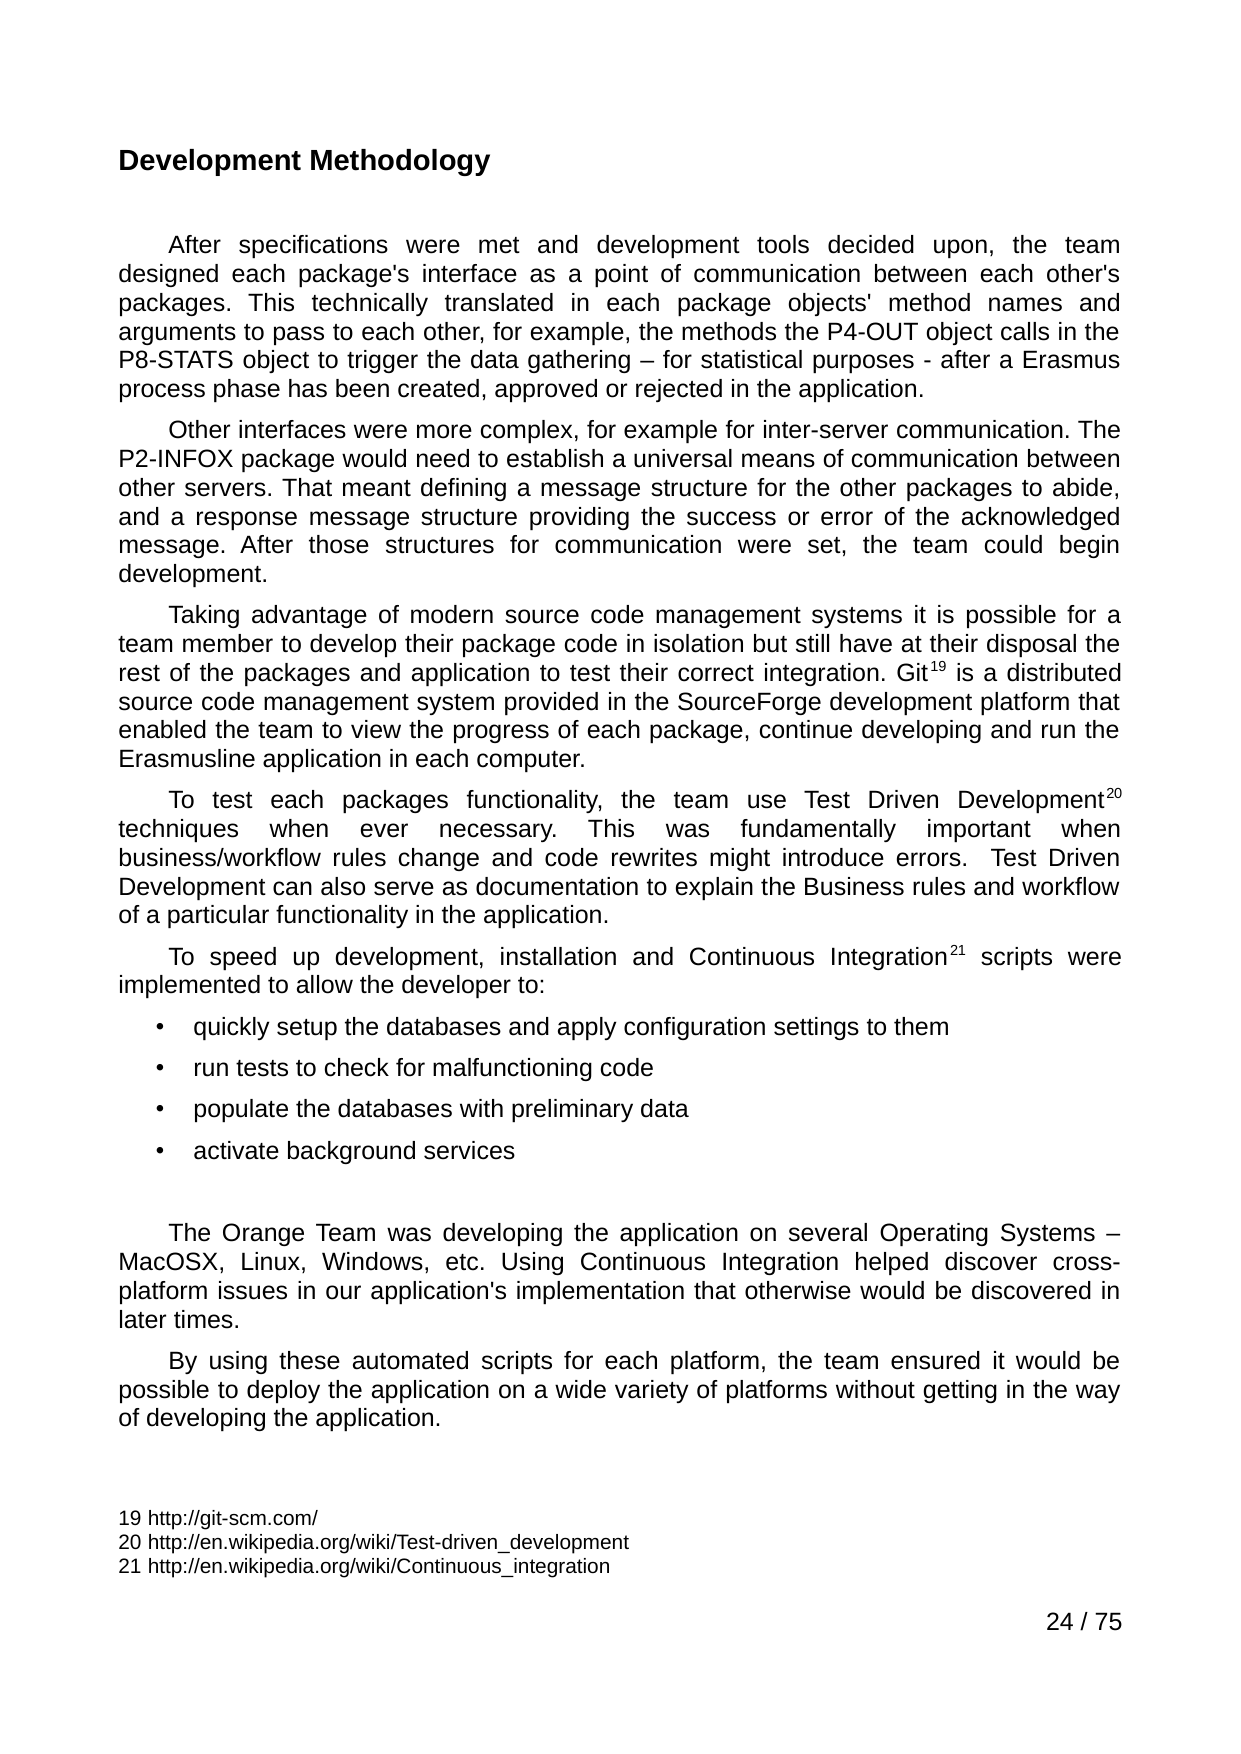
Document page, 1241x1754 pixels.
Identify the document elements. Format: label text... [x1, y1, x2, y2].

text After specifications were met and development tools decided upon, the team designed each package's interface as a point of communication between each other's packages. This technically translated in each package objects' method names and arguments to pass to each other, for example, the methods the P4-OUT object calls in the P8-STATS object to trigger the data gathering – for statistical purposes - after a Erasmus process phase has been created, approved or rejected in the application. [118, 230, 1122, 403]
text To test each packages functionality, the team use Test Driven Development techniques when ever necessary. This was fundamentally important when business/workflow rules change and code rewrites might introduce errors. Test Driven Development can also serve as documentation to explain the Business rules and workflow of a particular functionality in the application. [118, 785, 1122, 929]
text http://en.wikipedia.org/wiki/Continuous_integration [118, 1554, 1122, 1578]
list run tests to check for malfunctioning code [156, 1053, 1122, 1082]
text http://git-scm.com/ [118, 1506, 1122, 1530]
list quickly setup the databases and apply configuration settings to them [156, 1012, 1122, 1041]
list activate background services [156, 1136, 1122, 1164]
text The Orange Team was developing the application on several Operating Systems – MacOSX, Linux, Windows, etc. Using Continuous Integration helped discover cross-platform issues in our application's implementation that otherwise would be discovered in later times. [118, 1218, 1122, 1333]
text To speed up development, installation and Continuous Integration scripts were implemented to allow the developer to: [118, 942, 1122, 999]
text Taking advantage of modern source code management systems it is possible for a team member to develop their package code in isolation but still have at their disposal the rest of the packages and application to test their correct integration. Git is a distributed source code management system provided in the SourceForge development platform that enabled the team to view the progress of each package, continue developing and run the Erasmusline application in each computer. [118, 600, 1122, 773]
text By using these automated scripts for each platform, the team ensured it would be possible to deploy the application on a wide variety of platforms without getting in the way of developing the application. [118, 1346, 1122, 1432]
list populate the databases with preliminary data [156, 1094, 1122, 1123]
text Other interfaces were more complex, for example for inter-server communication. The P2-INFOX package would need to establish a universal means of communication between other servers. That meant defining a message structure for the other packages to abide, and a response message structure providing the success or error of the acknowledged message. After those structures for communication were set, the team could begin development. [118, 415, 1122, 588]
subtitle Development Methodology [118, 143, 1122, 177]
text http://en.wikipedia.org/wiki/Test-driven_development [118, 1530, 1122, 1554]
